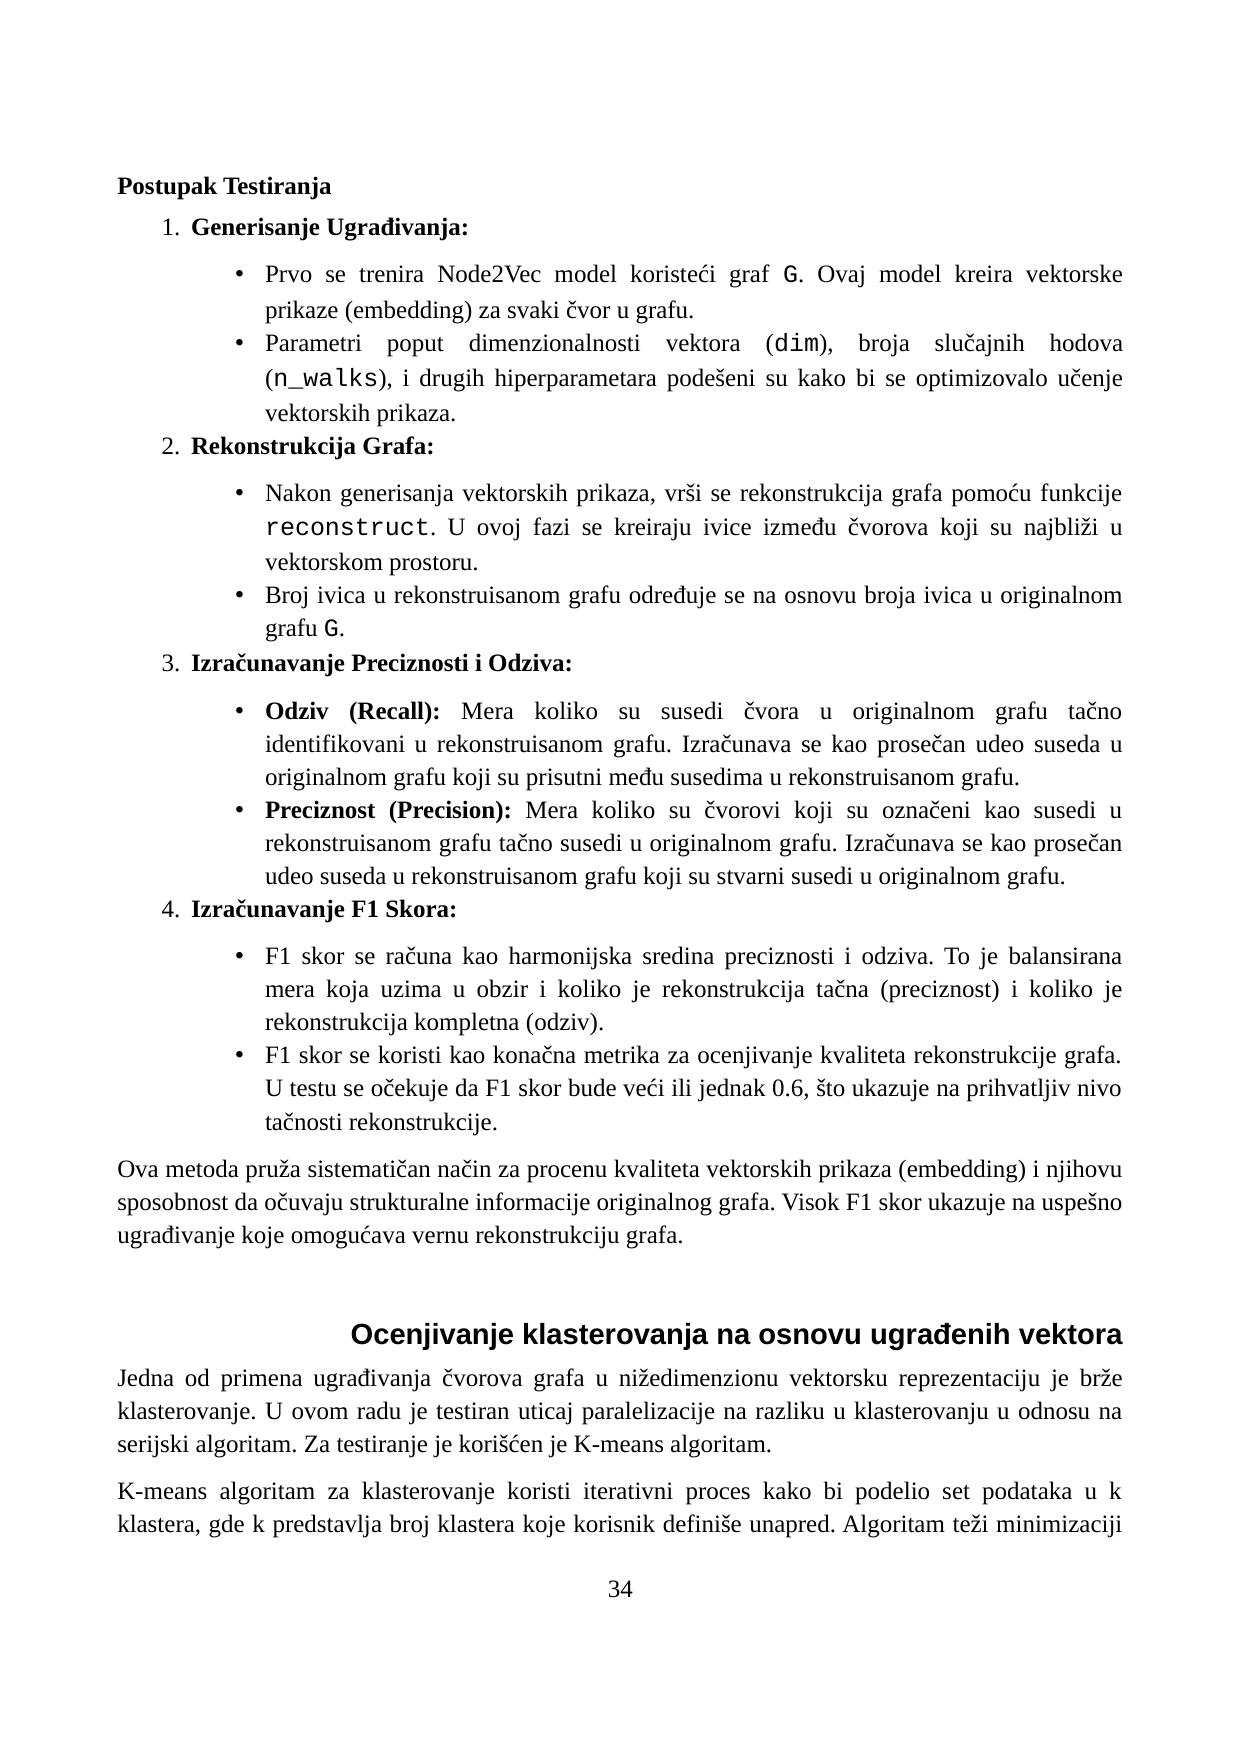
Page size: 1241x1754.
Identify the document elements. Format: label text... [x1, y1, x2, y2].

subtitle Ocenjivanje klasterovanja na osnovu ugrađenih vektora [117, 1317, 1123, 1351]
list Parametri poput dimenzionalnosti vektora (dim), broja slučajnih hodova (n_walks), i drugih hiperparametara podešeni su kako bi se optimizovalo učenje vektorskih prikaza. [235, 328, 1123, 427]
list Rekonstrukcija Grafa: [161, 431, 1123, 460]
list F1 skor se računa kao harmonijska sredina preciznosti i odziva. To je balansirana mera koja uzima u obzir i koliko je rekonstrukcija tačna (preciznost) i koliko je rekonstrukcija kompletna (odziv). [235, 941, 1123, 1036]
list Broj ivica u rekonstruisanom grafu određuje se na osnovu broja ivica u originalnom grafu G. [235, 580, 1123, 643]
list Izračunavanje Preciznosti i Odziva: [161, 648, 1123, 677]
subtitle Postupak Testiranja [117, 171, 1123, 199]
text Ova metoda pruža sistematičan način za procenu kvaliteta vektorskih prikaza (embedding) i njihovu sposobnost da očuvaju strukturalne informacije originalnog grafa. Visok F1 skor ukazuje na uspešno ugrađivanje koje omogućava vernu rekonstrukciju grafa. [117, 1154, 1123, 1249]
list Preciznost (Precision): Mera koliko su čvorovi koji su označeni kao susedi u rekonstruisanom grafu tačno susedi u originalnom grafu. Izračunava se kao prosečan udeo suseda u rekonstruisanom grafu koji su stvarni susedi u originalnom grafu. [235, 795, 1123, 889]
list Odziv (Recall): Mera koliko su susedi čvora u originalnom grafu tačno identifikovani u rekonstruisanom grafu. Izračunava se kao prosečan udeo suseda u originalnom grafu koji su prisutni među susedima u rekonstruisanom grafu. [235, 696, 1123, 791]
text K-means algoritam za klasterovanje koristi iterativni proces kako bi podelio set podataka u k klastera, gde k predstavlja broj klastera koje korisnik definiše unapred. Algoritam teži minimizaciji [117, 1476, 1123, 1538]
list Generisanje Ugrađivanja: [161, 212, 1123, 241]
text Jedna od primena ugrađivanja čvorova grafa u nižedimenzionu vektorsku reprezentaciju je brže klasterovanje. U ovom radu je testiran uticaj paralelizacije na razliku u klasterovanju u odnosu na serijski algoritam. Za testiranje je korišćen je K-means algoritam. [117, 1363, 1123, 1458]
list Nakon generisanja vektorskih prikaza, vrši se rekonstrukcija grafa pomoću funkcije reconstruct. U ovoj fazi se kreiraju ivice između čvorova koji su najbliži u vektorskom prostoru. [235, 478, 1123, 575]
list F1 skor se koristi kao konačna metrika za ocenjivanje kvaliteta rekonstrukcije grafa. U testu se očekuje da F1 skor bude veći ili jednak 0.6, što ukazuje na prihvatljiv nivo tačnosti rekonstrukcije. [235, 1041, 1123, 1135]
list Izračunavanje F1 Skora: [161, 894, 1123, 923]
list Prvo se trenira Node2Vec model koristeći graf G. Ovaj model kreira vektorske prikaze (embedding) za svaki čvor u grafu. [235, 259, 1123, 323]
